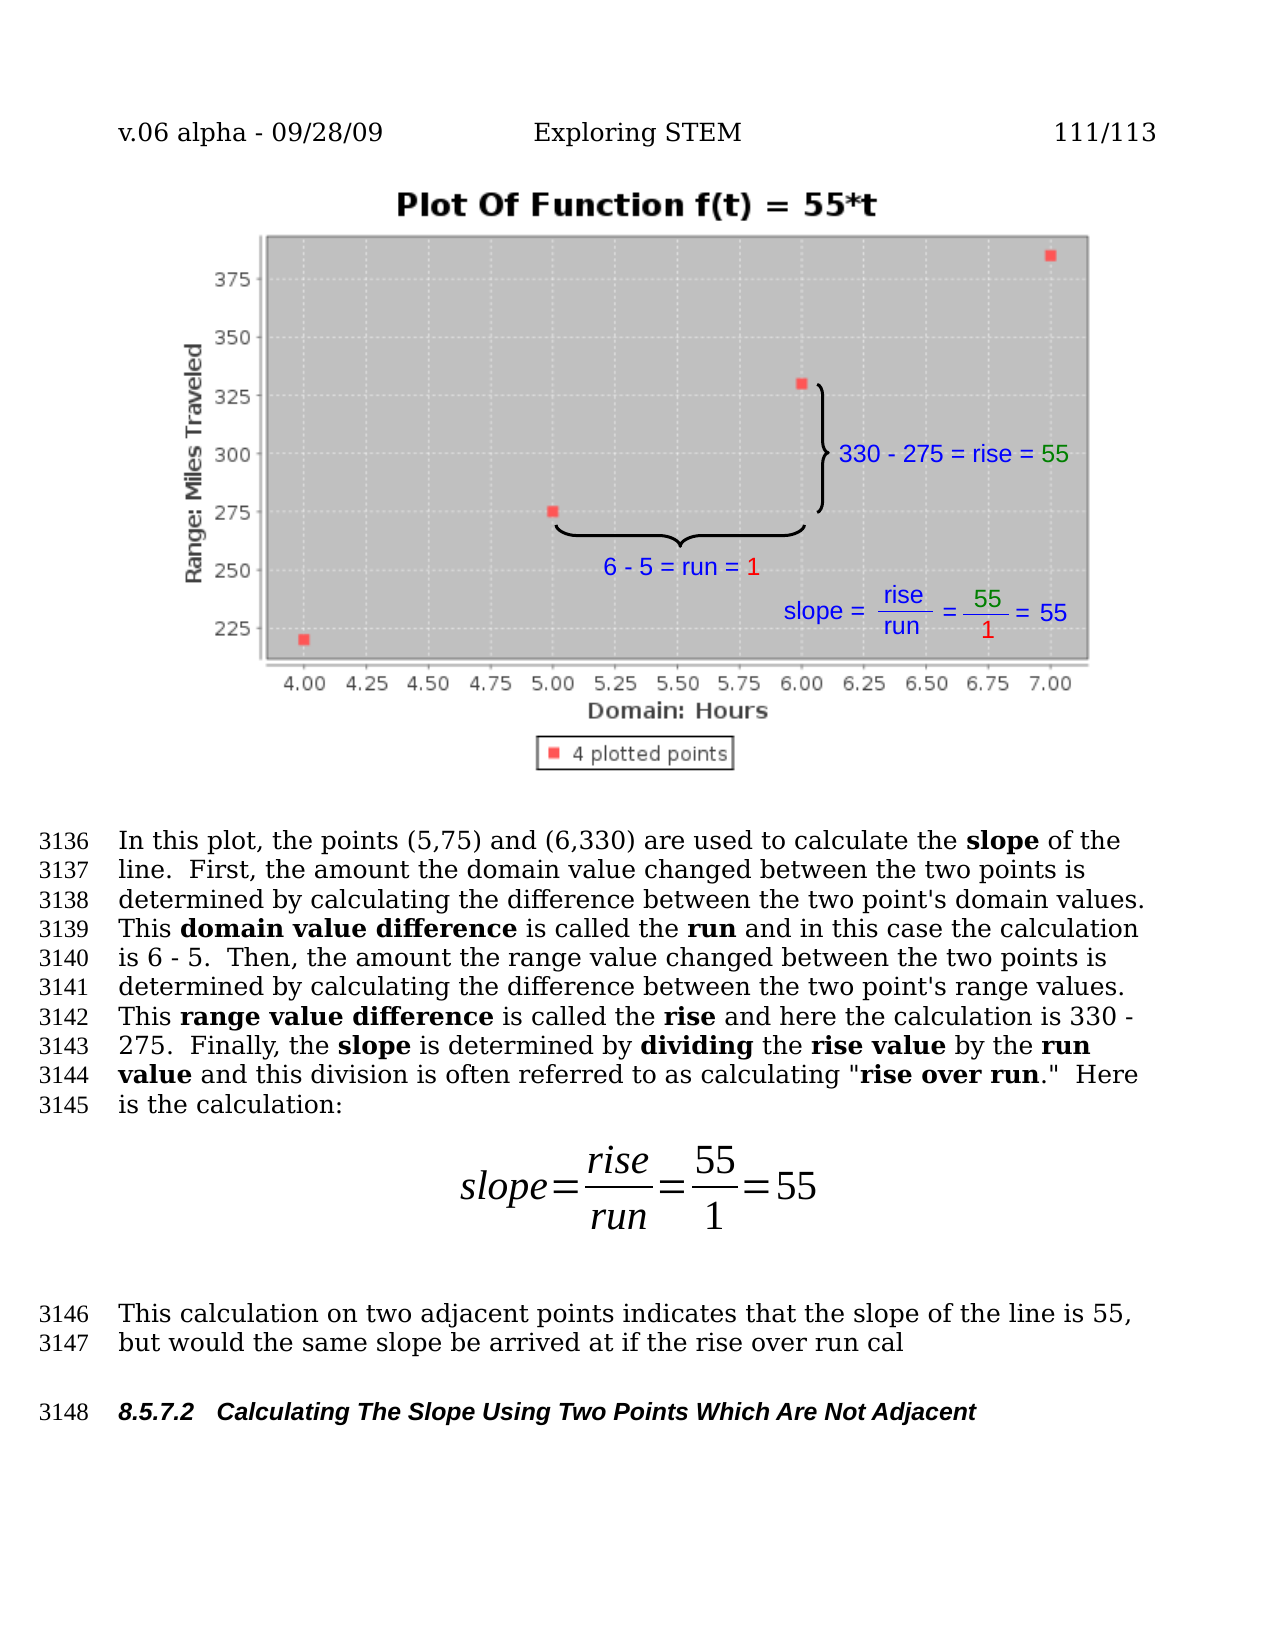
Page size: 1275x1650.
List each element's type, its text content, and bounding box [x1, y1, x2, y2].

subtitle Calculating The Slope Using Two Points Which Are Not Adjacent [118, 1397, 1157, 1425]
text In this plot, the points (5,75) and (6,330) are used to calculate the slope of the line. First, the amount the domain value changed between the two points is determined by calculating the difference between the two point's domain values. This domain value difference is called the run and in this case the calculation is 6 - 5. Then, the amount the range value changed between the two points is determined by calculating the difference between the two point's range values. This range value difference is called the rise and here the calculation is 330 - 275. Finally, the slope is determined by dividing the rise value by the run value and this division is often referred to as calculating "rise over run." Here is the calculation: [118, 826, 1157, 1119]
text This calculation on two adjacent points indicates that the slope of the line is 55, but would the same slope be arrived at if the rise over run cal [118, 1299, 1157, 1358]
